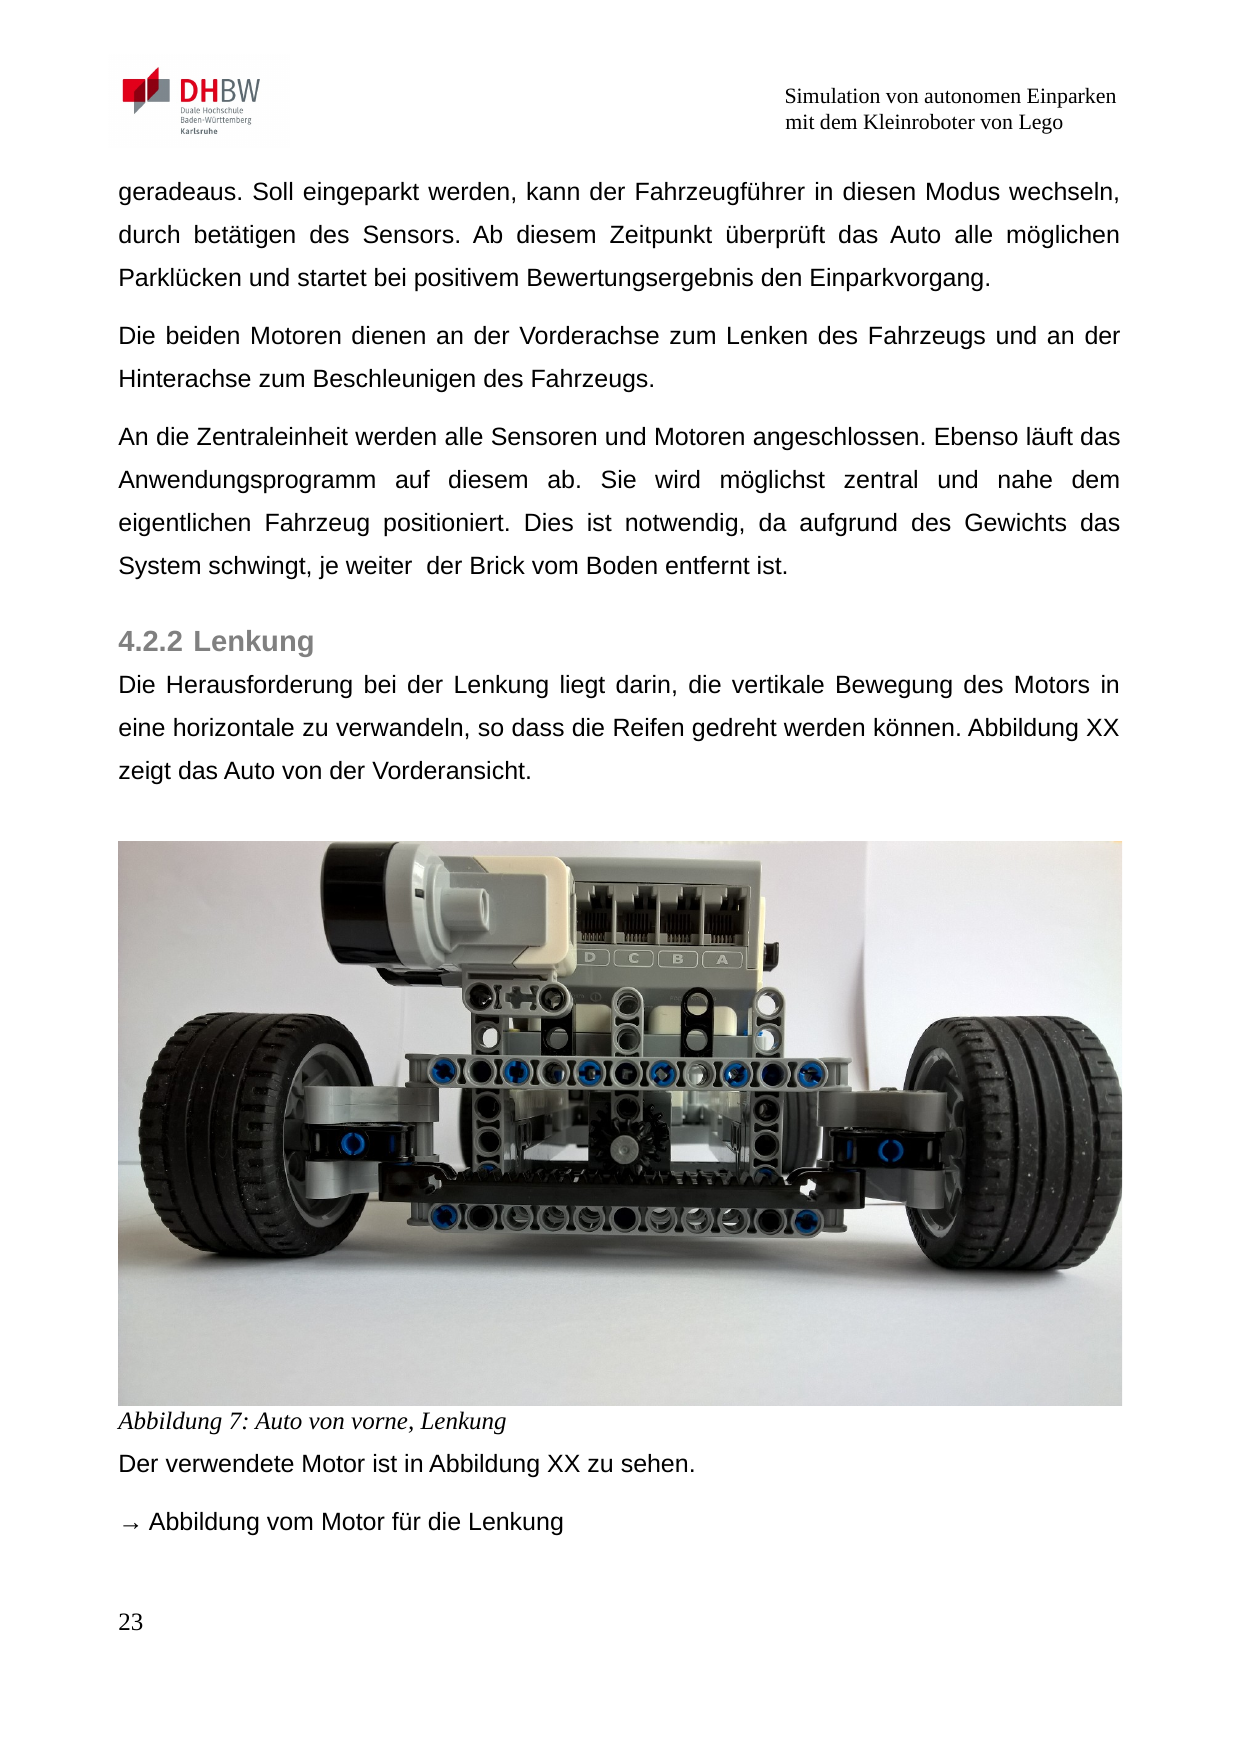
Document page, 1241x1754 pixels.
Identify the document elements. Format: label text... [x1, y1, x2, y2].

text → Abbildung vom Motor für die Lenkung [118, 1507, 1122, 1535]
picture [118, 841, 1123, 1406]
text [118, 813, 1122, 841]
text Die beiden Motoren dienen an der Vorderachse zum Lenken des Fahrzeugs und an der Hinterachse zum Beschleunigen des Fahrzeugs. [118, 321, 1122, 393]
subtitle Lenkung [118, 623, 1122, 657]
text Die Herausforderung bei der Lenkung liegt darin, die vertikale Bewegung des Motors in eine horizontale zu verwandeln, so dass die Reifen gedreht werden können. Abbildung XX zeigt das Auto von der Vorderansicht. [118, 669, 1122, 784]
text An die Zentraleinheit werden alle Sensoren und Motoren angeschlossen. Ebenso läuft das Anwendungsprogramm auf diesem ab. Sie wird möglichst zentral und nahe dem eigentlichen Fahrzeug positioniert. Dies ist notwendig, da aufgrund des Gewichts das System schwingt, je weiter der Brick vom Boden entfernt ist. [118, 422, 1122, 580]
text geradeaus. Soll eingeparkt werden, kann der Fahrzeugführer in diesen Modus wechseln, durch betätigen des Sensors. Ab diesem Zeitpunkt überprüft das Auto alle möglichen Parklücken und startet bei positivem Bewertungsergebnis den Einparkvorgang. [118, 177, 1122, 292]
picture [108, 54, 291, 148]
text Der verwendete Motor ist in Abbildung XX zu sehen. [118, 1434, 1122, 1478]
text Abbildung 7: Auto von vorne, Lenkung [118, 1406, 1122, 1434]
